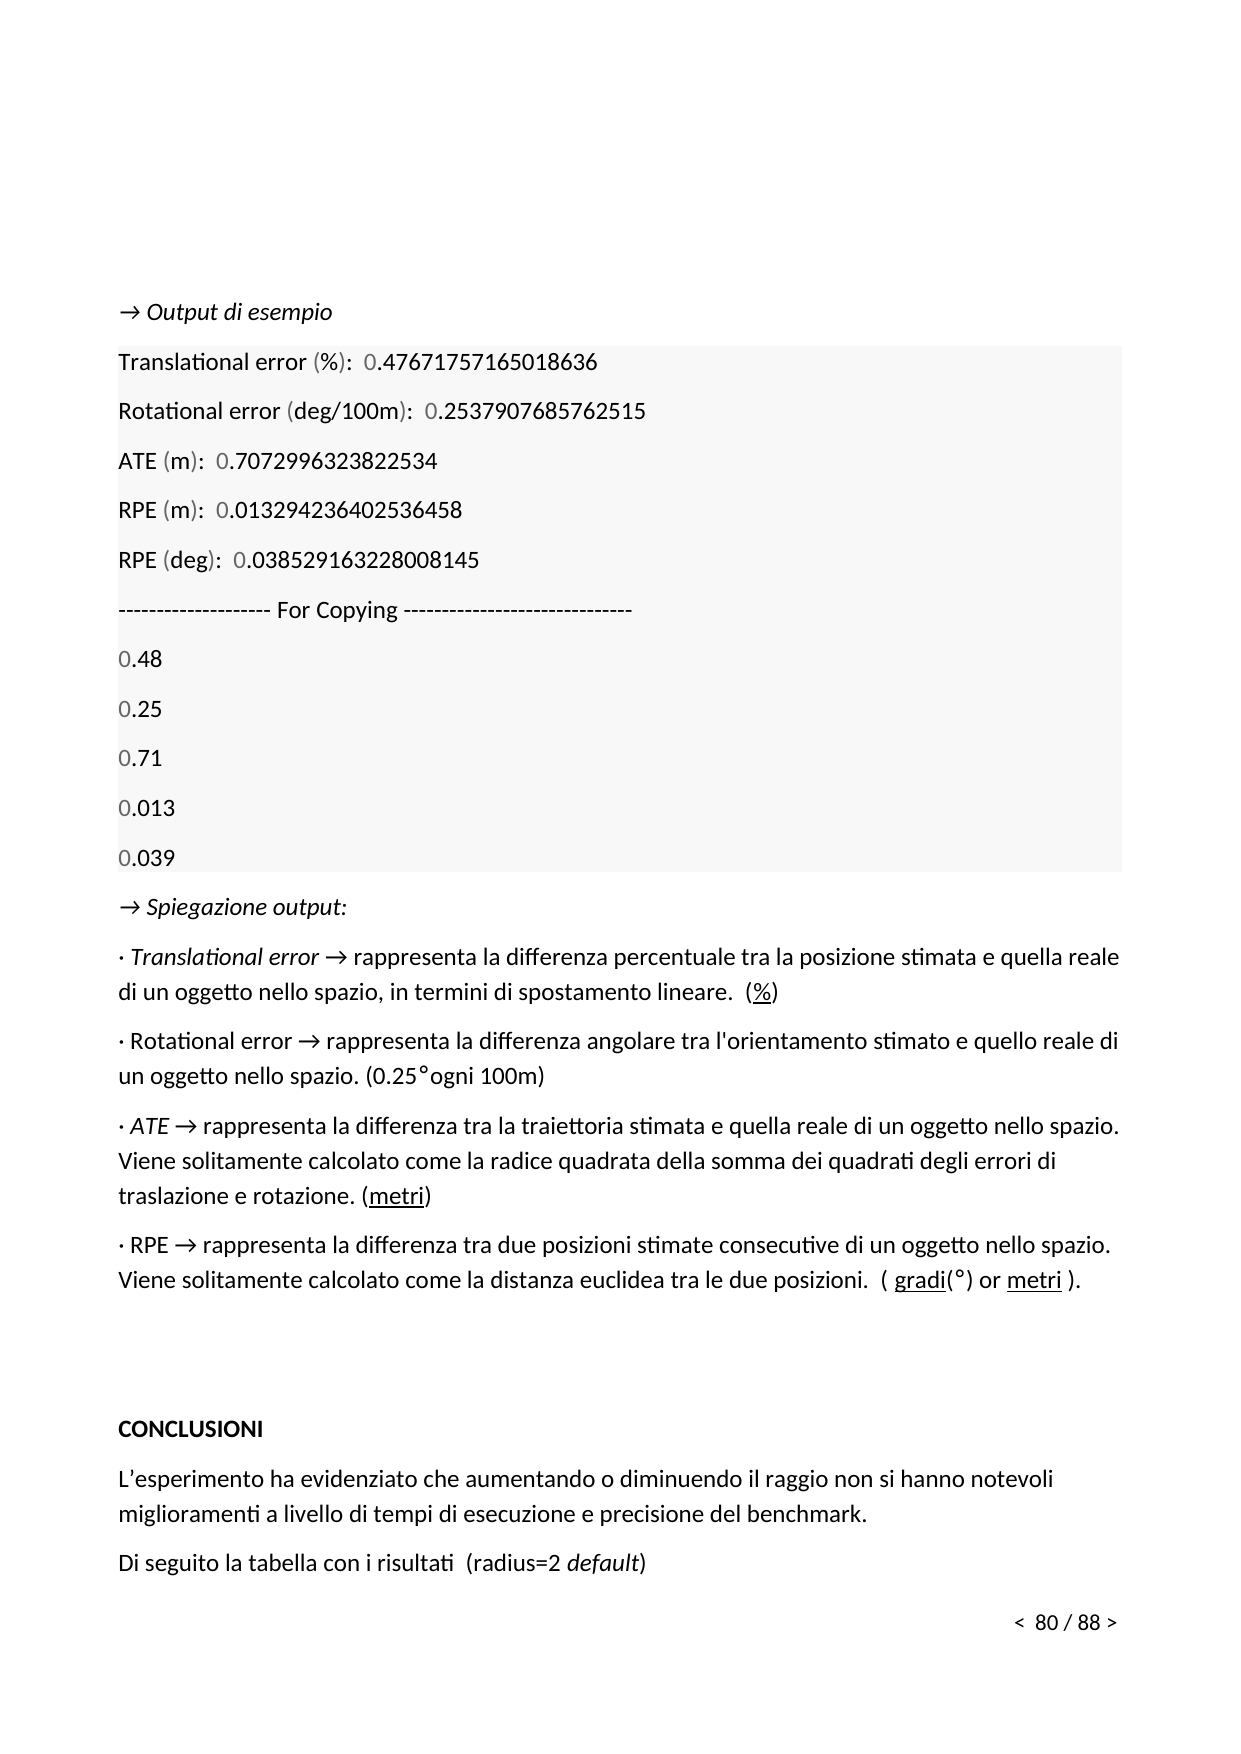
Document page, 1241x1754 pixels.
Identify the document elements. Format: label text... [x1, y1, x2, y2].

text 0.48 [118, 643, 1122, 674]
text Translational error (%): 0.47671757165018636 [118, 346, 1122, 376]
text RPE (m): 0.013294236402536458 [118, 495, 1122, 525]
text CONCLUSIONI [118, 1413, 1122, 1444]
text 0.71 [118, 743, 1122, 773]
text → Spiegazione output: [118, 891, 1122, 922]
text 0.25 [118, 693, 1122, 723]
text · Translational error → rappresenta la differenza percentuale tra la posizione stimata e quella reale di un oggetto nello spazio, in termini di spostamento lineare. (%) [118, 941, 1122, 1006]
text ATE (m): 0.7072996323822534 [118, 445, 1122, 476]
text · Rotational error → rappresenta la differenza angolare tra l'orientamento stimato e quello reale di un oggetto nello spazio. (0.25°ogni 100m) [118, 1026, 1122, 1091]
text → Output di esempio [118, 296, 1122, 327]
text · RPE → rappresenta la differenza tra due posizioni stimate consecutive di un oggetto nello spazio. Viene solitamente calcolato come la distanza euclidea tra le due posizioni. ( gradi(°) or metri ). [118, 1230, 1122, 1295]
text · ATE → rappresenta la differenza tra la traiettoria stimata e quella reale di un oggetto nello spazio. Viene solitamente calcolato come la radice quadrata della somma dei quadrati degli errori di traslazione e rotazione. (metri) [118, 1110, 1122, 1211]
text -------------------- For Copying ------------------------------ [118, 594, 1122, 624]
text RPE (deg): 0.038529163228008145 [118, 544, 1122, 575]
text Rotational error (deg/100m): 0.2537907685762515 [118, 396, 1122, 426]
text 0.039 [118, 842, 1122, 872]
text Di seguito la tabella con i risultati (radius=2 default) [118, 1548, 1122, 1578]
text L’esperimento ha evidenziato che aumentando o diminuendo il raggio non si hanno notevoli miglioramenti a livello di tempi di esecuzione e precisione del benchmark. [118, 1463, 1122, 1528]
text 0.013 [118, 792, 1122, 823]
